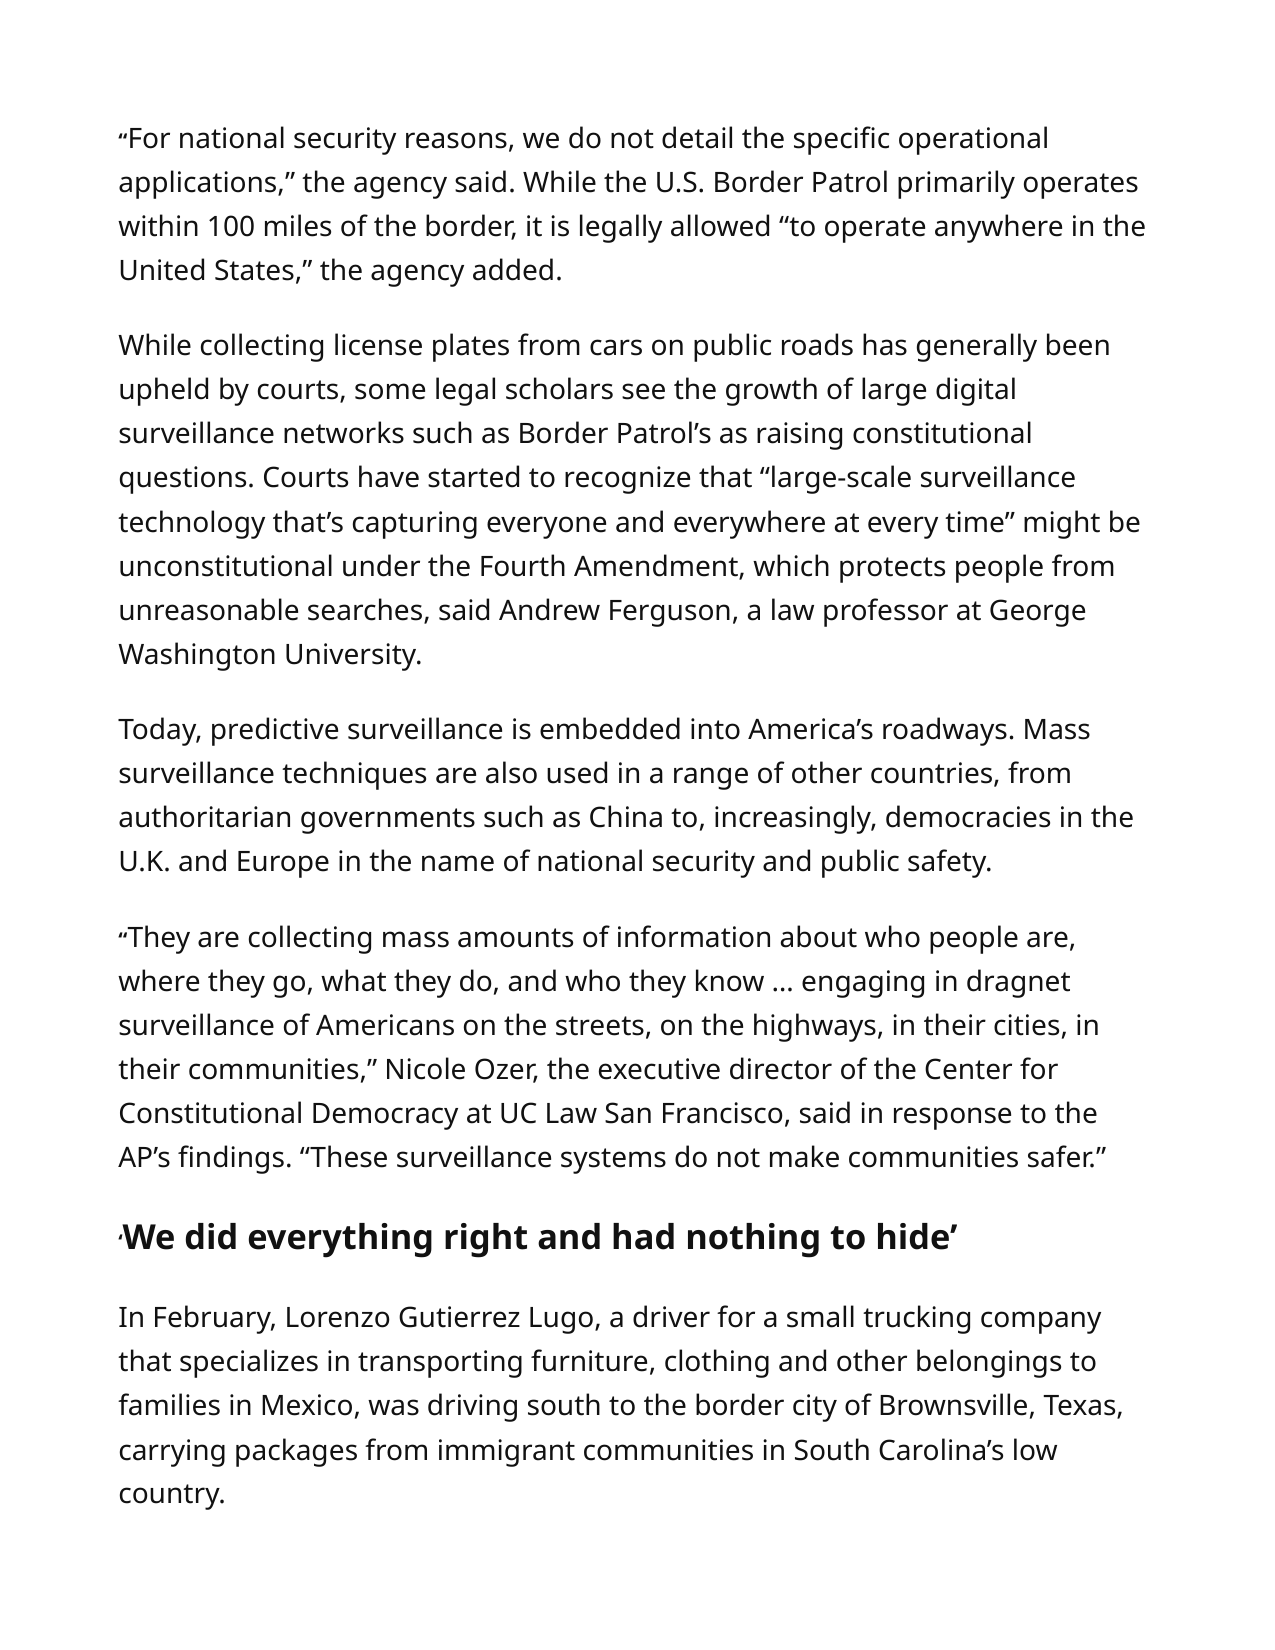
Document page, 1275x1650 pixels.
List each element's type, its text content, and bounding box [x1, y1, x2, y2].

text “They are collecting mass amounts of information about who people are, where they go, what they do, and who they know … engaging in dragnet surveillance of Americans on the streets, on the highways, in their cities, in their communities,” Nicole Ozer, the executive director of the Center for Constitutional Democracy at UC Law San Francisco, said in response to the AP’s findings. “These surveillance systems do not make communities safer.” [118, 917, 1157, 1176]
text While collecting license plates from cars on public roads has generally been upheld by courts, some legal scholars see the growth of large digital surveillance networks such as Border Patrol’s as raising constitutional questions. Courts have started to recognize that “large-scale surveillance technology that’s capturing everyone and everywhere at every time” might be unconstitutional under the Fourth Amendment, which protects people from unreasonable searches, said Andrew Ferguson, a law professor at George Washington University. [118, 326, 1157, 672]
text “For national security reasons, we do not detail the specific operational applications,” the agency said. While the U.S. Border Patrol primarily operates within 100 miles of the border, it is legally allowed “to operate anywhere in the United States,” the agency added. [118, 118, 1157, 289]
subtitle ‘We did everything right and had nothing to hide’ [118, 1212, 1157, 1259]
text In February, Lorenzo Gutierrez Lugo, a driver for a small trucking company that specializes in transporting furniture, clothing and other belongings to families in Mexico, was driving south to the border city of Brownsville, Texas, carrying packages from immigrant communities in South Carolina’s low country. [118, 1298, 1157, 1512]
text Today, predictive surveillance is embedded into America’s roadways. Mass surveillance techniques are also used in a range of other countries, from authoritarian governments such as China to, increasingly, democracies in the U.K. and Europe in the name of national security and public safety. [118, 709, 1157, 880]
